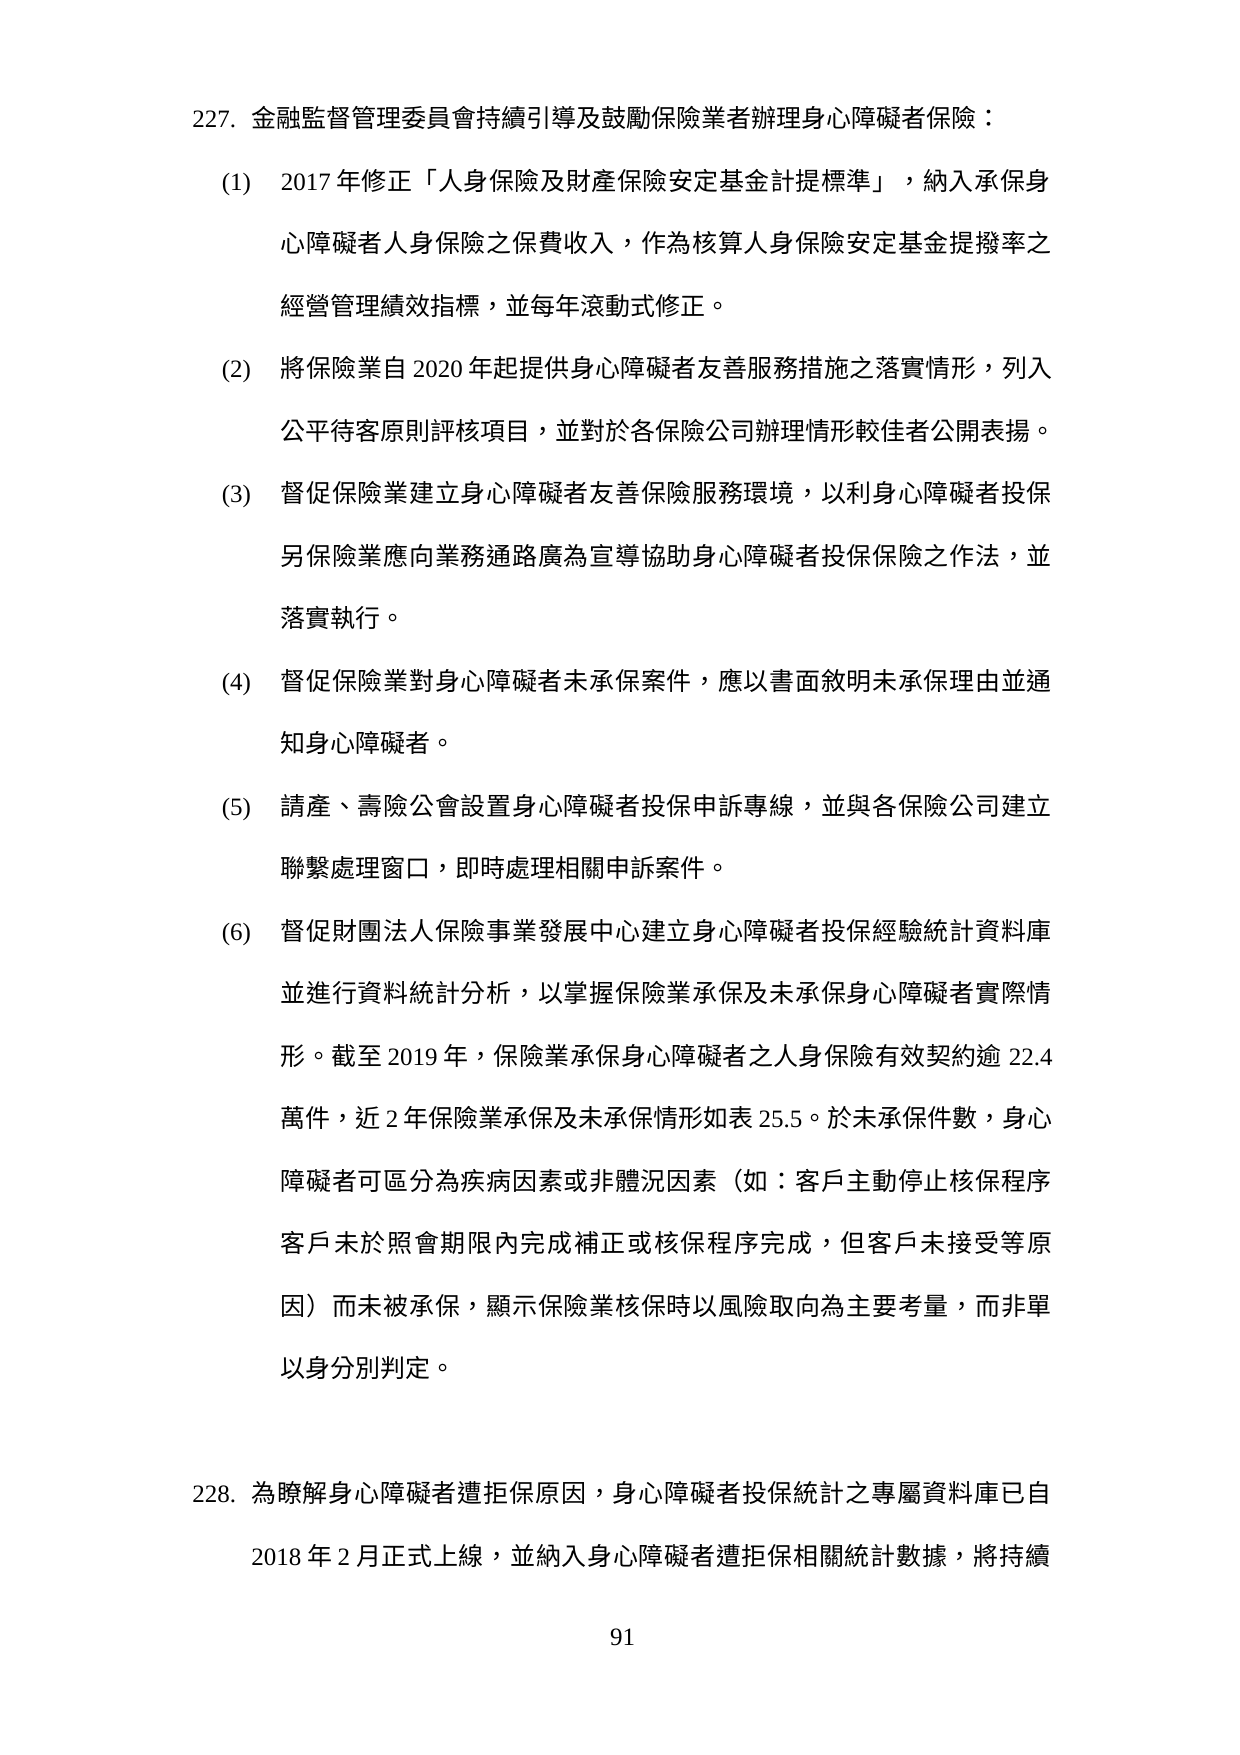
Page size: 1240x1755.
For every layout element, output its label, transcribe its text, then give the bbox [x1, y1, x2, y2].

list 金融監督管理委員會持續引導及鼓勵保險業者辦理身心障礙者保險： [192, 75, 1052, 137]
list 2017年修正「人身保險及財產保險安定基金計提標準」，納入承保身心障礙者人身保險之保費收入，作為核算人身保險安定基金提撥率之經營管理績效指標，並每年滾動式修正。 [222, 137, 1052, 325]
list 將保險業自2020年起提供身心障礙者友善服務措施之落實情形，列入公平待客原則評核項目，並對於各保險公司辦理情形較佳者公開表揚。 [222, 325, 1052, 450]
list 請產、壽險公會設置身心障礙者投保申訴專線，並與各保險公司建立聯繫處理窗口，即時處理相關申訴案件。 [222, 762, 1052, 887]
list 督促保險業建立身心障礙者友善保險服務環境，以利身心障礙者投保，另保險業應向業務通路廣為宣導協助身心障礙者投保保險之作法，並落實執行。 [222, 450, 1052, 637]
list 為瞭解身心障礙者遭拒保原因，身心障礙者投保統計之專屬資料庫已自2018年2月正式上線，並納入身心障礙者遭拒保相關統計數據，將持續 [192, 1450, 1052, 1575]
list 督促財團法人保險事業發展中心建立身心障礙者投保經驗統計資料庫，並進行資料統計分析，以掌握保險業承保及未承保身心障礙者實際情形。截至2019年，保險業承保身心障礙者之人身保險有效契約逾22.4萬件，近2年保險業承保及未承保情形如表25.5。於未承保件數，身心障礙者可區分為疾病因素或非體況因素（如：客戶主動停止核保程序、客戶未於照會期限內完成補正或核保程序完成，但客戶未接受等原因）而未被承保，顯示保險業核保時以風險取向為主要考量，而非單以身分別判定。 [222, 887, 1052, 1387]
list 督促保險業對身心障礙者未承保案件，應以書面敘明未承保理由並通知身心障礙者。 [222, 637, 1052, 762]
